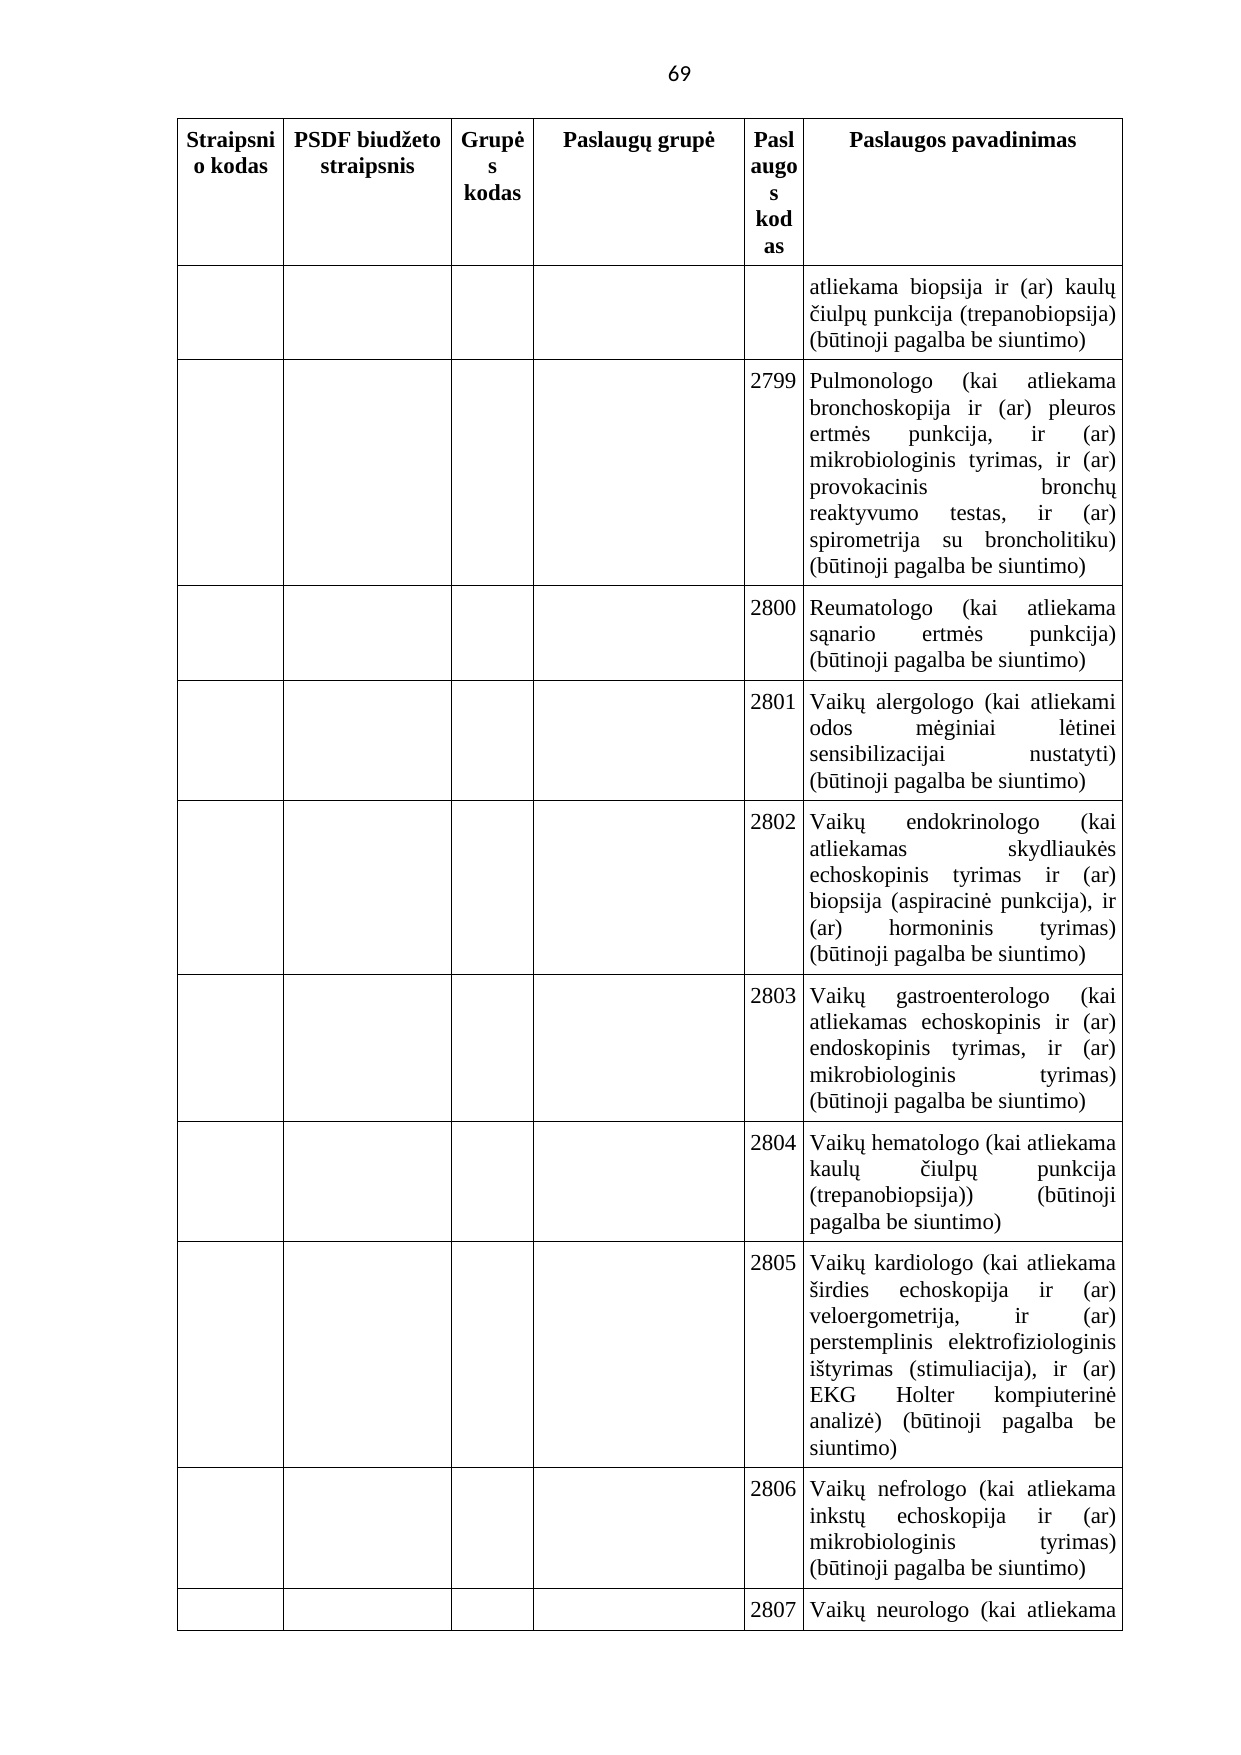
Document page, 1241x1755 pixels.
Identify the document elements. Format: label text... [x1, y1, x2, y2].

table_cell [534, 586, 744, 680]
table_cell Vaikų neurologo (kai atliekama [804, 1589, 1122, 1629]
table_cell [534, 975, 744, 1121]
table_cell [452, 586, 533, 680]
table_header Straipsnio kodas [178, 119, 283, 265]
table_cell [452, 266, 533, 359]
table_cell [745, 266, 803, 359]
table_cell [534, 1242, 744, 1467]
table_cell 2803 [745, 975, 803, 1121]
table_cell [534, 1589, 744, 1629]
table_cell [452, 1122, 533, 1241]
table_cell [178, 266, 283, 359]
table_cell [534, 266, 744, 359]
table_cell 2802 [745, 801, 803, 974]
table_cell [178, 1122, 283, 1241]
table_cell [534, 360, 744, 585]
table_cell 2804 [745, 1122, 803, 1241]
table_cell Vaikų gastroenterologo (kai atliekamas echoskopinis ir (ar) endoskopinis tyrimas, ir (ar) mikrobiologinis tyrimas) (būtinoji pagalba be siuntimo) [804, 975, 1122, 1121]
table_cell [284, 1242, 451, 1467]
table_cell [178, 1468, 283, 1588]
table_cell Reumatologo (kai atliekama sąnario ertmės punkcija) (būtinoji pagalba be siuntimo) [804, 586, 1122, 680]
table_cell [284, 586, 451, 680]
table_cell [284, 1589, 451, 1629]
table_cell [178, 586, 283, 680]
table_cell [284, 1122, 451, 1241]
table_cell Pulmonologo (kai atliekama bronchoskopija ir (ar) pleuros ertmės punkcija, ir (ar) mikrobiologinis tyrimas, ir (ar) provokacinis bronchų reaktyvumo testas, ir (ar) spirometrija su broncholitiku) (būtinoji pagalba be siuntimo) [804, 360, 1122, 585]
table_cell Vaikų nefrologo (kai atliekama inkstų echoskopija ir (ar) mikrobiologinis tyrimas) (būtinoji pagalba be siuntimo) [804, 1468, 1122, 1588]
table_cell Vaikų endokrinologo (kai atliekamas skydliaukės echoskopinis tyrimas ir (ar) biopsija (aspiracinė punkcija), ir (ar) hormoninis tyrimas) (būtinoji pagalba be siuntimo) [804, 801, 1122, 974]
table_header PSDF biudžeto straipsnis [284, 119, 451, 265]
table_cell [178, 1242, 283, 1467]
table_header Paslaugų grupė [534, 119, 744, 265]
table_cell Vaikų kardiologo (kai atliekama širdies echoskopija ir (ar) veloergometrija, ir (ar) perstemplinis elektrofiziologinis ištyrimas (stimuliacija), ir (ar) EKG Holter kompiuterinė analizė) (būtinoji pagalba be siuntimo) [804, 1242, 1122, 1467]
table_header Paslaugos pavadinimas [804, 119, 1122, 265]
table_cell 2799 [745, 360, 803, 585]
table_cell Vaikų alergologo (kai atliekami odos mėginiai lėtinei sensibilizacijai nustatyti) (būtinoji pagalba be siuntimo) [804, 681, 1122, 800]
table_cell [284, 975, 451, 1121]
table_cell 2801 [745, 681, 803, 800]
table_cell [534, 801, 744, 974]
table_header Grupės kodas [452, 119, 533, 265]
table_cell atliekama biopsija ir (ar) kaulų čiulpų punkcija (trepanobiopsija) (būtinoji pagalba be siuntimo) [804, 266, 1122, 359]
table_cell [178, 975, 283, 1121]
table_cell 2807 [745, 1589, 803, 1629]
table_cell [452, 975, 533, 1121]
table_cell [452, 360, 533, 585]
table_cell 2800 [745, 586, 803, 680]
table_cell [452, 1589, 533, 1629]
table_cell [534, 681, 744, 800]
table_cell [178, 801, 283, 974]
table_cell [452, 1242, 533, 1467]
table_cell [284, 681, 451, 800]
table_cell [178, 1589, 283, 1629]
table_cell [452, 681, 533, 800]
table_cell [284, 1468, 451, 1588]
table_cell [452, 1468, 533, 1588]
table_cell [178, 360, 283, 585]
table_cell [284, 801, 451, 974]
table_cell 2806 [745, 1468, 803, 1588]
table_cell [284, 360, 451, 585]
table_cell Vaikų hematologo (kai atliekama kaulų čiulpų punkcija (trepanobiopsija)) (būtinoji pagalba be siuntimo) [804, 1122, 1122, 1241]
table_cell [178, 681, 283, 800]
table_cell [534, 1468, 744, 1588]
table_header Paslaugos kodas [745, 119, 803, 265]
table_cell [284, 266, 451, 359]
table_cell [534, 1122, 744, 1241]
table_cell [452, 801, 533, 974]
table_cell 2805 [745, 1242, 803, 1467]
